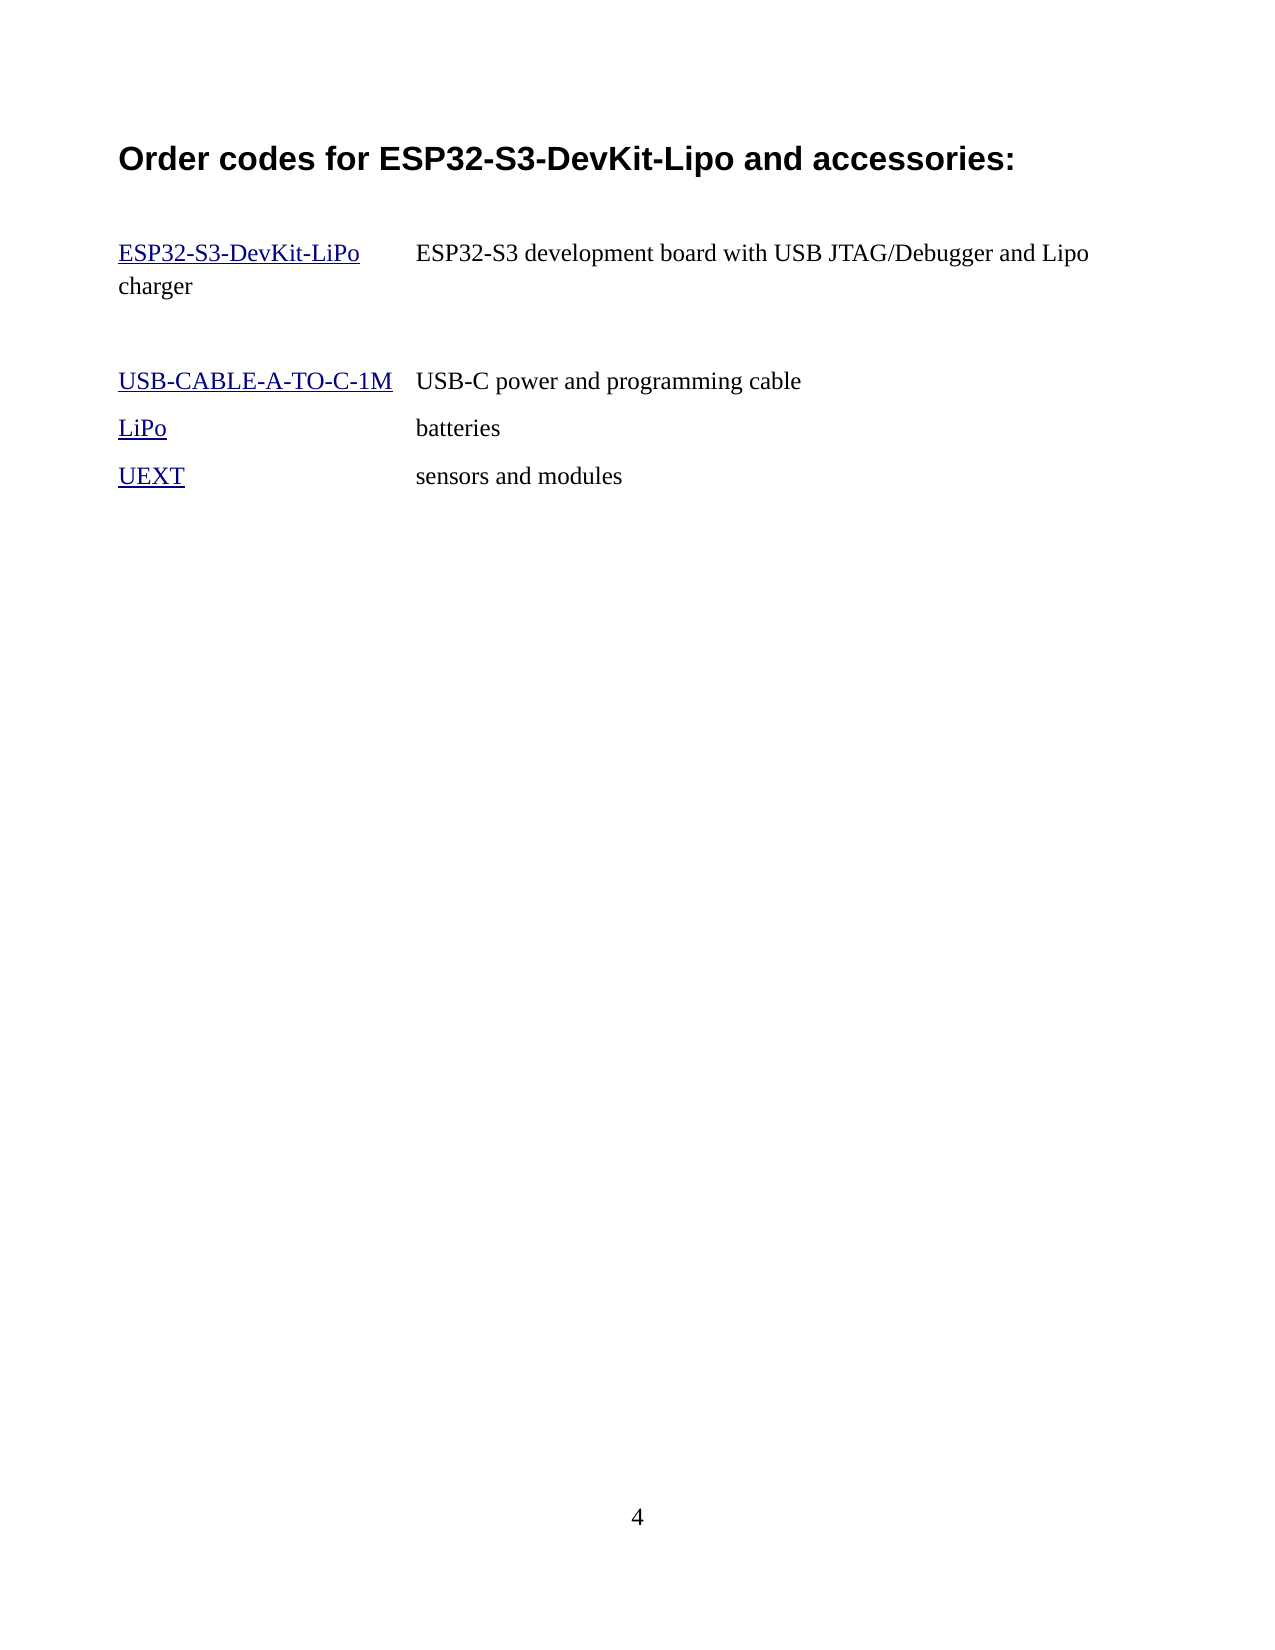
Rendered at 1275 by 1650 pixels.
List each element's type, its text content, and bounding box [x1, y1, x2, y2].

subtitle Order codes for ESP32-S3-DevKit-Lipo and accessories: [118, 139, 1157, 178]
text UEXT sensors and modules [118, 461, 1157, 490]
text ESP32-S3-DevKit-LiPo ESP32-S3 development board with USB JTAG/Debugger and Lipo charger [118, 238, 1157, 299]
text USB-CABLE-A-TO-C-1M USB-C power and programming cable [118, 366, 1157, 395]
text LiPo batteries [118, 413, 1157, 442]
